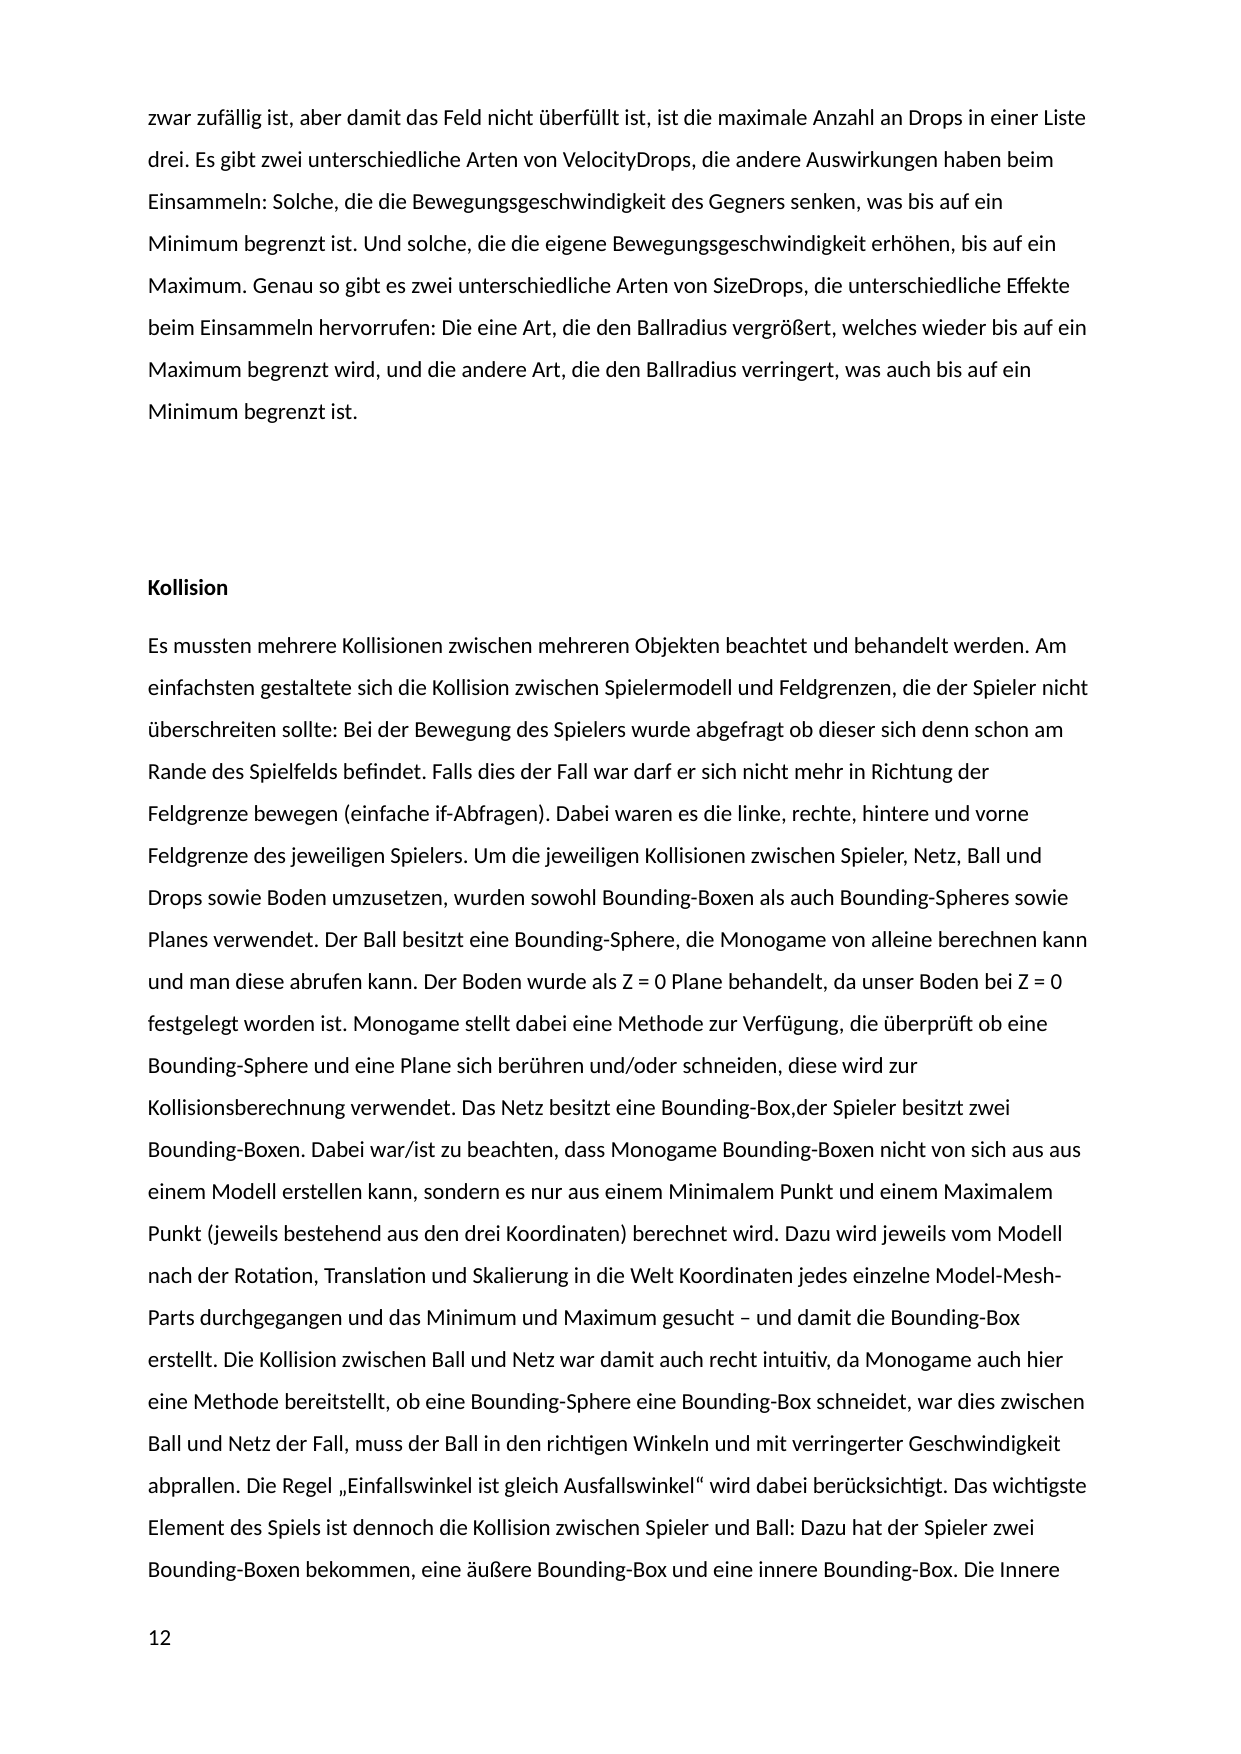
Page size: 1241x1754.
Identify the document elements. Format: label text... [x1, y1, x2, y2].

text Es mussten mehrere Kollisionen zwischen mehreren Objekten beachtet und behandelt werden. Am einfachsten gestaltete sich die Kollision zwischen Spielermodell und Feldgrenzen, die der Spieler nicht überschreiten sollte: Bei der Bewegung des Spielers wurde abgefragt ob dieser sich denn schon am Rande des Spielfelds befindet. Falls dies der Fall war darf er sich nicht mehr in Richtung der Feldgrenze bewegen (einfache if-Abfragen). Dabei waren es die linke, rechte, hintere und vorne Feldgrenze des jeweiligen Spielers. Um die jeweiligen Kollisionen zwischen Spieler, Netz, Ball und Drops sowie Boden umzusetzen, wurden sowohl Bounding-Boxen als auch Bounding-Spheres sowie Planes verwendet. Der Ball besitzt eine Bounding-Sphere, die Monogame von alleine berechnen kann und man diese abrufen kann. Der Boden wurde als Z = 0 Plane behandelt, da unser Boden bei Z = 0 festgelegt worden ist. Monogame stellt dabei eine Methode zur Verfügung, die überprüft ob eine Bounding-Sphere und eine Plane sich berühren und/oder schneiden, diese wird zur Kollisionsberechnung verwendet. Das Netz besitzt eine Bounding-Box,der Spieler besitzt zwei Bounding-Boxen. Dabei war/ist zu beachten, dass Monogame Bounding-Boxen nicht von sich aus aus einem Modell erstellen kann, sondern es nur aus einem Minimalem Punkt und einem Maximalem Punkt (jeweils bestehend aus den drei Koordinaten) berechnet wird. Dazu wird jeweils vom Modell nach der Rotation, Translation und Skalierung in die Welt Koordinaten jedes einzelne Model-Mesh-Parts durchgegangen und das Minimum und Maximum gesucht – und damit die Bounding-Box erstellt. Die Kollision zwischen Ball und Netz war damit auch recht intuitiv, da Monogame auch hier eine Methode bereitstellt, ob eine Bounding-Sphere eine Bounding-Box schneidet, war dies zwischen Ball und Netz der Fall, muss der Ball in den richtigen Winkeln und mit verringerter Geschwindigkeit abprallen. Die Regel „Einfallswinkel ist gleich Ausfallswinkel“ wird dabei berücksichtigt. Das wichtigste Element des Spiels ist dennoch die Kollision zwischen Spieler und Ball: Dazu hat der Spieler zwei Bounding-Boxen bekommen, eine äußere Bounding-Box und eine innere Bounding-Box. Die Innere [148, 631, 1093, 1583]
text zwar zufällig ist, aber damit das Feld nicht überfüllt ist, ist die maximale Anzahl an Drops in einer Liste drei. Es gibt zwei unterschiedliche Arten von VelocityDrops, die andere Auswirkungen haben beim Einsammeln: Solche, die die Bewegungsgeschwindigkeit des Gegners senken, was bis auf ein Minimum begrenzt ist. Und solche, die die eigene Bewegungsgeschwindigkeit erhöhen, bis auf ein Maximum. Genau so gibt es zwei unterschiedliche Arten von SizeDrops, die unterschiedliche Effekte beim Einsammeln hervorrufen: Die eine Art, die den Ballradius vergrößert, welches wieder bis auf ein Maximum begrenzt wird, und die andere Art, die den Ballradius verringert, was auch bis auf ein Minimum begrenzt ist. [148, 103, 1093, 425]
text Kollision [148, 573, 1093, 601]
